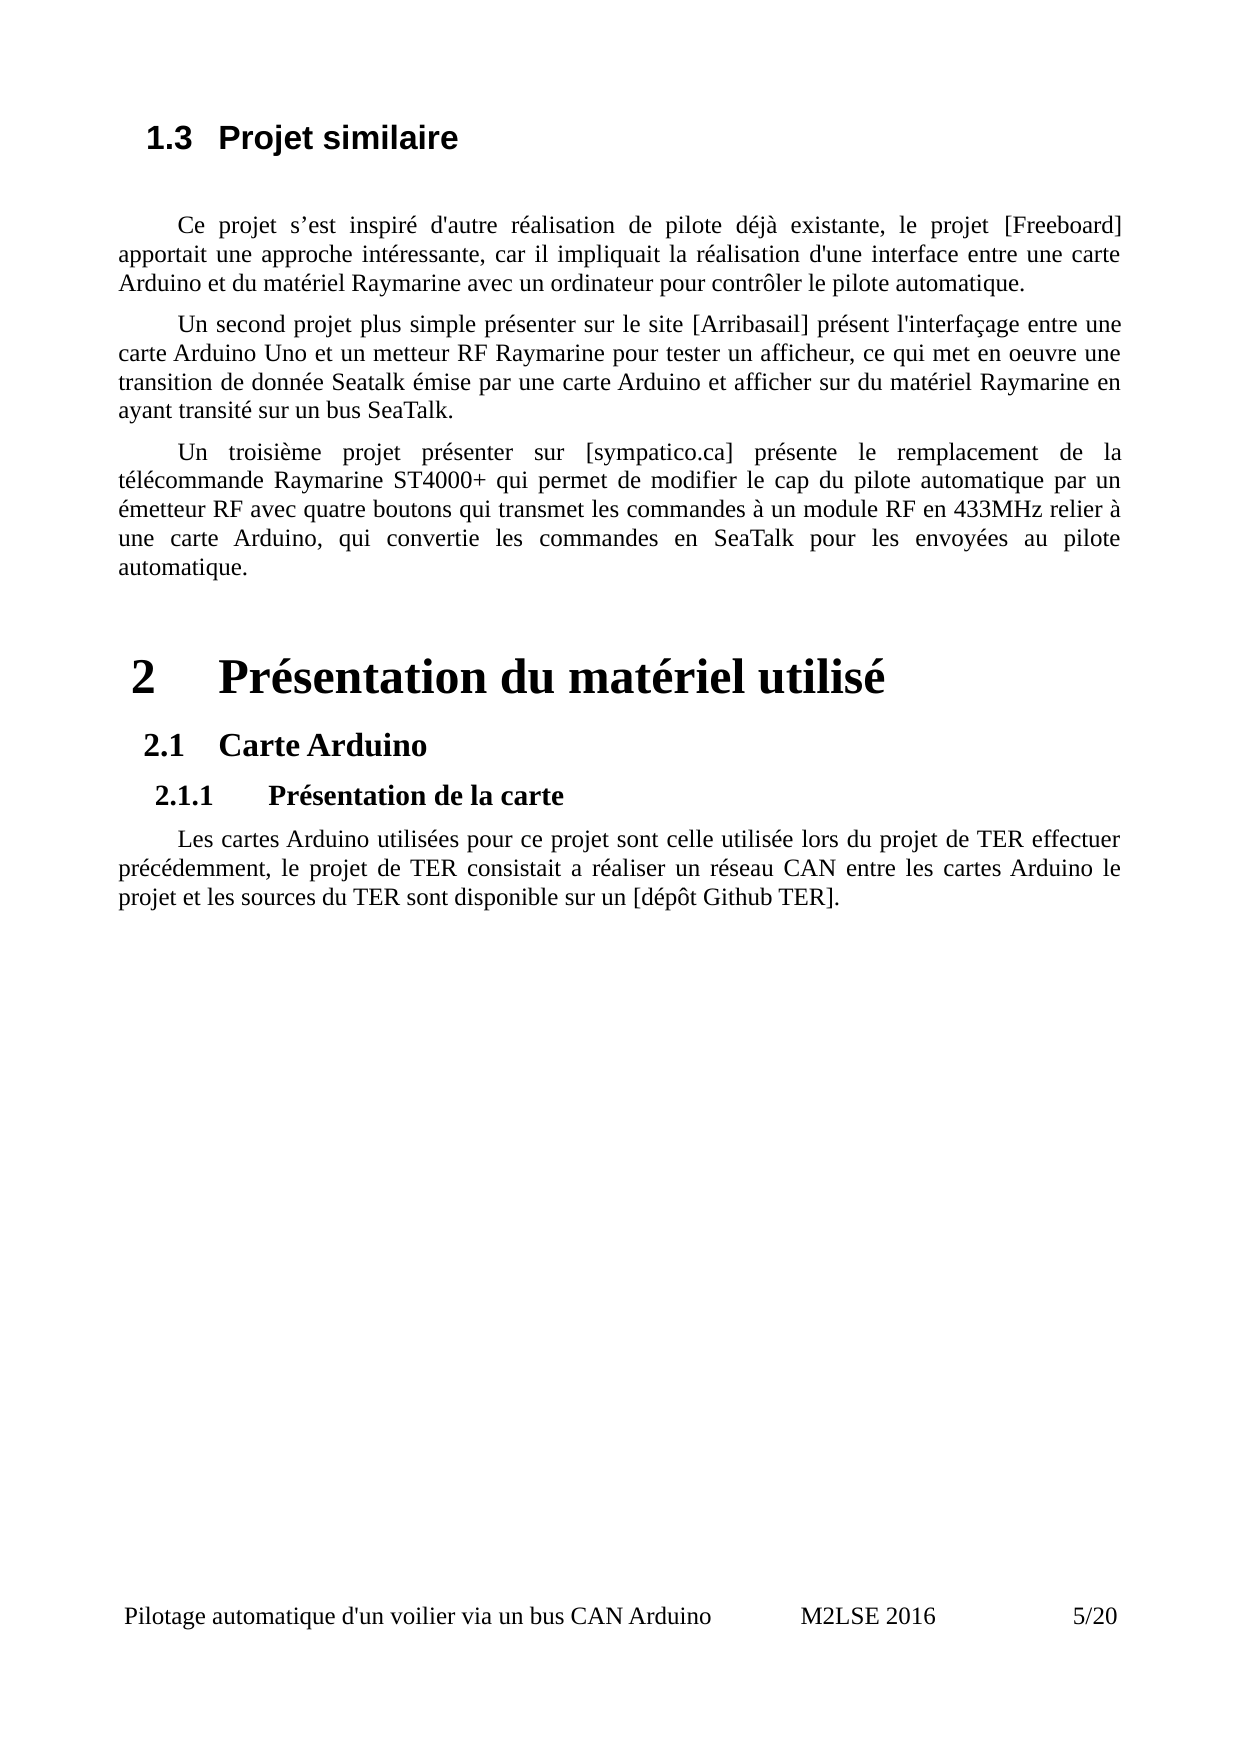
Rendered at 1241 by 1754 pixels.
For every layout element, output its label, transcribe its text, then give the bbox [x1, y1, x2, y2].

text Les cartes Arduino utilisées pour ce projet sont celle utilisée lors du projet de TER effectuer précédemment, le projet de TER consistait a réaliser un réseau CAN entre les cartes Arduino le projet et les sources du TER sont disponible sur un [dépôt Github TER]. [118, 824, 1122, 911]
subtitle Carte Arduino [118, 725, 1122, 764]
subtitle Présentation de la carte [118, 778, 1122, 812]
text Ce projet s’est inspiré d'autre réalisation de pilote déjà existante, le projet [Freeboard] apportait une approche intéressante, car il impliquait la réalisation d'une interface entre une carte Arduino et du matériel Raymarine avec un ordinateur pour contrôler le pilote automatique. [118, 211, 1122, 297]
text Un second projet plus simple présenter sur le site [Arribasail] présent l'interfaçage entre une carte Arduino Uno et un metteur RF Raymarine pour tester un afficheur, ce qui met en oeuvre une transition de donnée Seatalk émise par une carte Arduino et afficher sur du matériel Raymarine en ayant transité sur un bus SeaTalk. [118, 309, 1122, 424]
text Un troisième projet présenter sur [sympatico.ca] présente le remplacement de la télécommande Raymarine ST4000+ qui permet de modifier le cap du pilote automatique par un émetteur RF avec quatre boutons qui transmet les commandes à un module RF en 433MHz relier à une carte Arduino, qui convertie les commandes en SeaTalk pour les envoyées au pilote automatique. [118, 437, 1122, 581]
subtitle Projet similaire [118, 118, 1122, 157]
subtitle Présentation du matériel utilisé [118, 647, 1122, 704]
